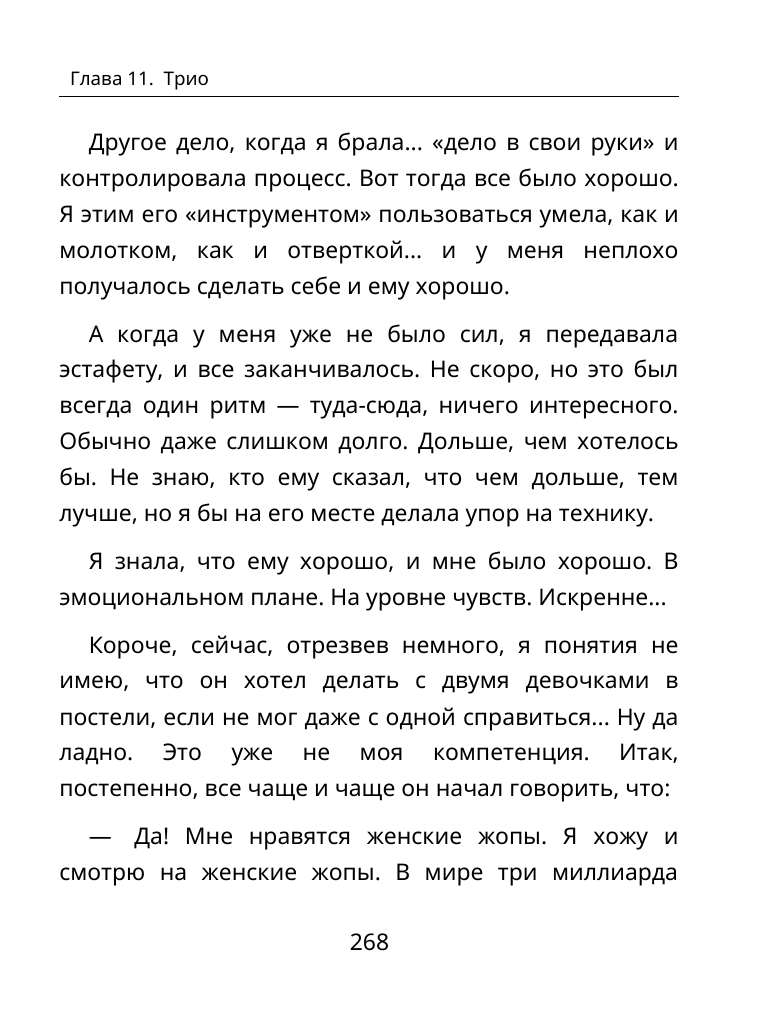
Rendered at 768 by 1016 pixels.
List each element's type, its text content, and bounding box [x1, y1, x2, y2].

text Короче, сейчас, отрезвев немного, я понятия не имею, что он хотел делать с двумя девочками в постели, если не мог даже с одной справиться... Ну да ладно. Это уже не моя компетенция. Итак, постепенно, все чаще и чаще он начал говорить, что: [59, 628, 679, 803]
list Да! Мне нравятся женские жопы. Я хожу и смотрю на женские жопы. В мире три миллиарда [59, 820, 679, 887]
text А когда у меня уже не было сил, я передавала эстафету, и все заканчивалось. Не скоро, но это был всегда один ритм — туда-сюда, ничего интересного. Обычно даже слишком долго. Дольше, чем хотелось бы. Не знаю, кто ему сказал, что чем дольше, тем лучше, но я бы на его месте делала упор на технику. [59, 317, 679, 528]
text Другое дело, когда я брала... «дело в свои руки» и контролировала процесс. Вот тогда все было хорошо. Я этим его «инструментом» пользоваться умела, как и молотком, как и отверткой... и у меня неплохо получалось сделать себе и ему хорошо. [59, 126, 679, 301]
text Я знала, что ему хорошо, и мне было хорошо. В эмоциональном плане. На уровне чувств. Искренне... [59, 545, 679, 612]
